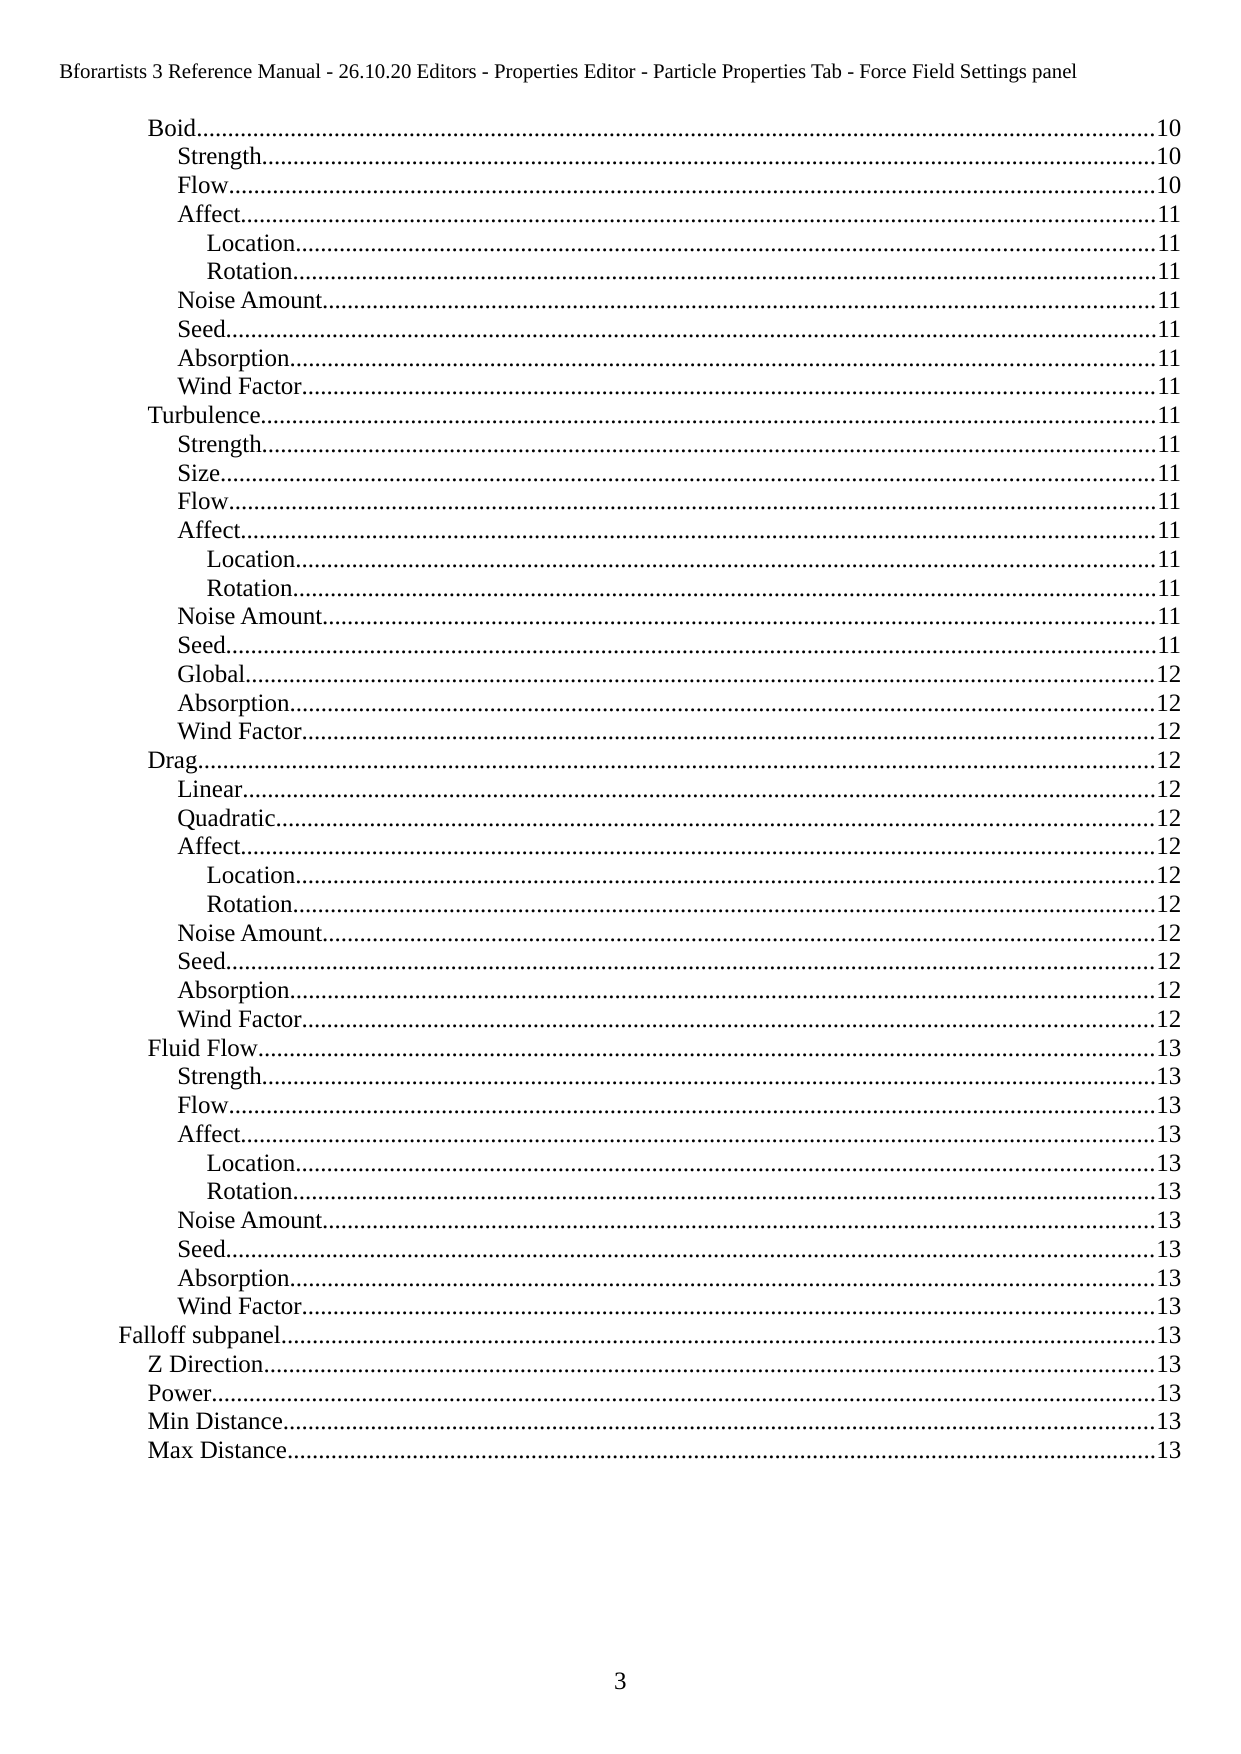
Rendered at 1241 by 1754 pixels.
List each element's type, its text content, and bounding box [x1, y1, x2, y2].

text Flow 10 [177, 170, 1181, 199]
text Wind Factor 12 [177, 1004, 1181, 1033]
text Power 13 [147, 1378, 1181, 1406]
text Location 11 [206, 544, 1181, 573]
text Absorption 12 [177, 975, 1181, 1004]
text Rotation 11 [206, 573, 1181, 601]
text Absorption 11 [177, 343, 1181, 371]
text Location 12 [206, 860, 1181, 889]
text Wind Factor 12 [177, 716, 1181, 745]
text Absorption 12 [177, 688, 1181, 716]
text Strength 10 [177, 141, 1181, 170]
text Affect 13 [177, 1119, 1181, 1148]
text Min Distance 13 [147, 1406, 1181, 1435]
text Turbulence 11 [147, 400, 1181, 429]
text Global 12 [177, 659, 1181, 688]
text Strength 13 [177, 1061, 1181, 1090]
text Flow 11 [177, 486, 1181, 515]
text Seed 11 [177, 630, 1181, 659]
text Noise Amount 13 [177, 1205, 1181, 1234]
text Wind Factor 11 [177, 371, 1181, 400]
text Absorption 13 [177, 1263, 1181, 1291]
text Location 11 [206, 228, 1181, 256]
text Noise Amount 11 [177, 601, 1181, 630]
text Flow 13 [177, 1090, 1181, 1119]
text Affect 11 [177, 515, 1181, 544]
text Seed 12 [177, 946, 1181, 975]
text Location 13 [206, 1148, 1181, 1176]
text Rotation 11 [206, 256, 1181, 285]
text Rotation 12 [206, 889, 1181, 918]
text Drag 12 [147, 745, 1181, 774]
text Seed 11 [177, 314, 1181, 343]
text Quadratic 12 [177, 803, 1181, 831]
text Wind Factor 13 [177, 1291, 1181, 1320]
text Noise Amount 11 [177, 285, 1181, 314]
text Noise Amount 12 [177, 918, 1181, 946]
text Boid 10 [147, 113, 1181, 141]
text Strength 11 [177, 429, 1181, 458]
text Z Direction 13 [147, 1349, 1181, 1378]
text Linear 12 [177, 774, 1181, 803]
text Affect 11 [177, 199, 1181, 228]
text Max Distance 13 [147, 1435, 1181, 1464]
text Seed 13 [177, 1234, 1181, 1263]
text Rotation 13 [206, 1176, 1181, 1205]
text Size 11 [177, 458, 1181, 486]
text Fluid Flow 13 [147, 1033, 1181, 1061]
text Falloff subpanel 13 [118, 1320, 1181, 1349]
text Affect 12 [177, 831, 1181, 860]
